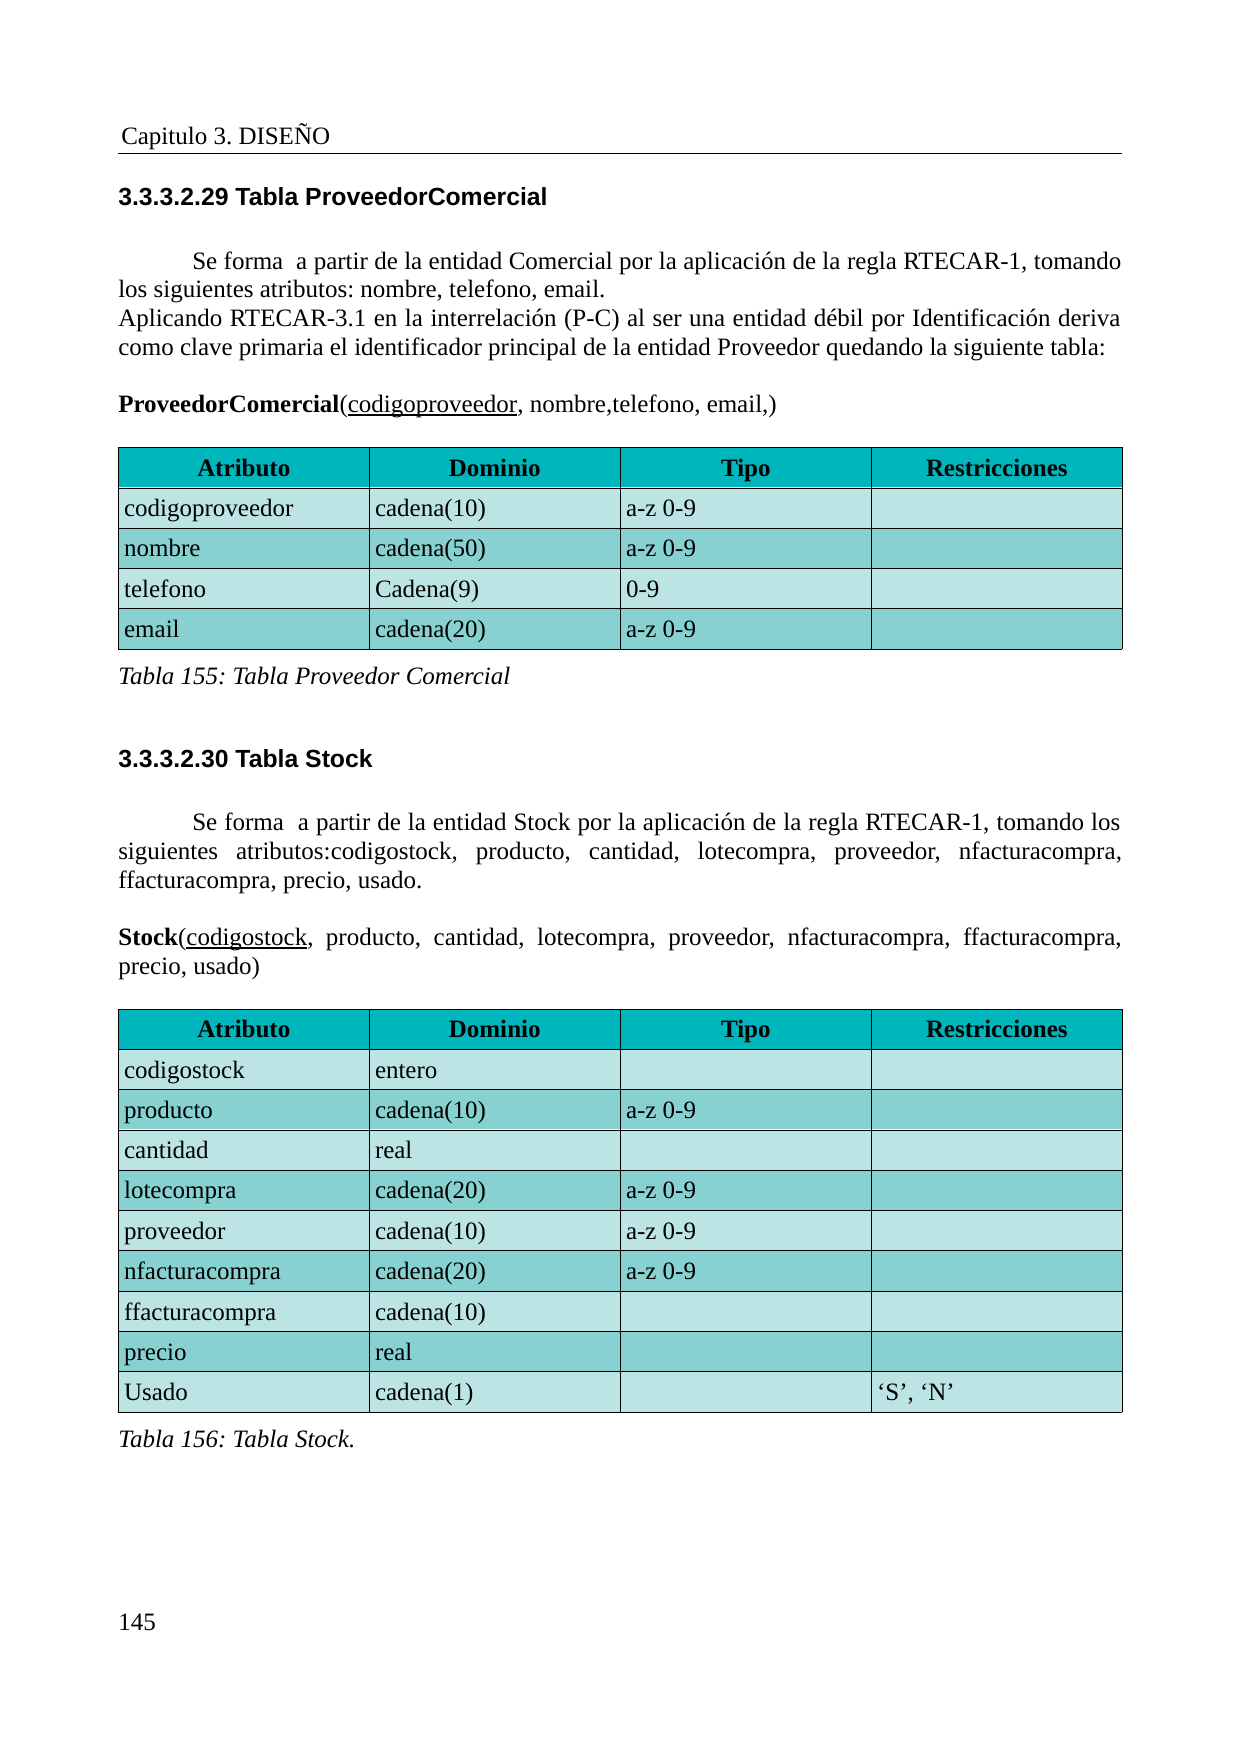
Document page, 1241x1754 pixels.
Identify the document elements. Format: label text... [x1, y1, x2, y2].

table_cell [872, 609, 1122, 649]
table_cell a-z 0-9 [621, 529, 871, 568]
table_header Tipo [621, 448, 871, 487]
table_cell [872, 1211, 1122, 1250]
subtitle 3.3.3.2.30 Tabla Stock [118, 744, 1122, 772]
text Tabla 155: Tabla Proveedor Comercial [118, 661, 1122, 690]
text ProveedorComercial(codigoproveedor, nombre,telefono, email,) [118, 389, 1122, 418]
table_cell [872, 1131, 1122, 1170]
table_cell a-z 0-9 [621, 609, 871, 649]
table_cell Usado [119, 1372, 369, 1412]
table_cell entero [370, 1050, 620, 1089]
table_header Tipo [621, 1010, 871, 1049]
table_cell cadena(20) [370, 1251, 620, 1291]
table_cell codigoproveedor [119, 489, 369, 528]
table_cell [872, 1292, 1122, 1331]
table_cell [621, 1050, 871, 1089]
subtitle 3.3.3.2.29 Tabla ProveedorComercial [118, 182, 1122, 211]
table_header Dominio [370, 448, 620, 487]
table_cell a-z 0-9 [621, 1211, 871, 1250]
table_cell producto [119, 1090, 369, 1129]
table_cell [872, 1251, 1122, 1291]
table_cell cadena(10) [370, 1211, 620, 1250]
table_cell real [370, 1131, 620, 1170]
table_cell real [370, 1332, 620, 1371]
table_cell cadena(10) [370, 489, 620, 528]
text Se forma a partir de la entidad Stock por la aplicación de la regla RTECAR-1, tomando los siguientes atributos:codigostock, producto, cantidad, lotecompra, proveedor, nfacturacompra, ffacturacompra, precio, usado. [118, 807, 1122, 893]
table_cell [872, 1050, 1122, 1089]
table_header Restricciones [872, 448, 1122, 487]
table_cell [872, 489, 1122, 528]
table_cell [872, 1090, 1122, 1129]
table_cell [621, 1332, 871, 1371]
table_cell Cadena(9) [370, 569, 620, 608]
table_cell [872, 1332, 1122, 1371]
table_cell a-z 0-9 [621, 1251, 871, 1291]
table_cell ‘S’, ‘N’ [872, 1372, 1122, 1412]
table_cell lotecompra [119, 1171, 369, 1210]
table_cell nfacturacompra [119, 1251, 369, 1291]
table_cell cadena(20) [370, 1171, 620, 1210]
table_header Atributo [119, 1010, 369, 1049]
table_cell nombre [119, 529, 369, 568]
table_cell email [119, 609, 369, 649]
table_cell proveedor [119, 1211, 369, 1250]
table_cell ffacturacompra [119, 1292, 369, 1331]
text Stock(codigostock, producto, cantidad, lotecompra, proveedor, nfacturacompra, ffacturacompra, precio, usado) [118, 922, 1122, 980]
table_cell 0-9 [621, 569, 871, 608]
table_cell [621, 1131, 871, 1170]
table_cell cantidad [119, 1131, 369, 1170]
table_cell cadena(1) [370, 1372, 620, 1412]
table_header Dominio [370, 1010, 620, 1049]
table_cell precio [119, 1332, 369, 1371]
table_cell cadena(20) [370, 609, 620, 649]
table_cell [872, 529, 1122, 568]
table_cell [621, 1292, 871, 1331]
table_cell [872, 1171, 1122, 1210]
table_cell telefono [119, 569, 369, 608]
table_cell a-z 0-9 [621, 1090, 871, 1129]
table_cell a-z 0-9 [621, 1171, 871, 1210]
table_cell cadena(10) [370, 1090, 620, 1129]
table_cell codigostock [119, 1050, 369, 1089]
table_header Atributo [119, 448, 369, 487]
table_cell a-z 0-9 [621, 489, 871, 528]
table_cell [621, 1372, 871, 1412]
table_header Restricciones [872, 1010, 1122, 1049]
text Tabla 156: Tabla Stock. [118, 1424, 1122, 1453]
table_cell [872, 569, 1122, 608]
text Se forma a partir de la entidad Comercial por la aplicación de la regla RTECAR-1, tomando los siguientes atributos: nombre, telefono, email. [118, 246, 1122, 303]
table_cell cadena(50) [370, 529, 620, 568]
text Aplicando RTECAR-3.1 en la interrelación (P-C) al ser una entidad débil por Identificación deriva como clave primaria el identificador principal de la entidad Proveedor quedando la siguiente tabla: [118, 303, 1122, 361]
table_cell cadena(10) [370, 1292, 620, 1331]
